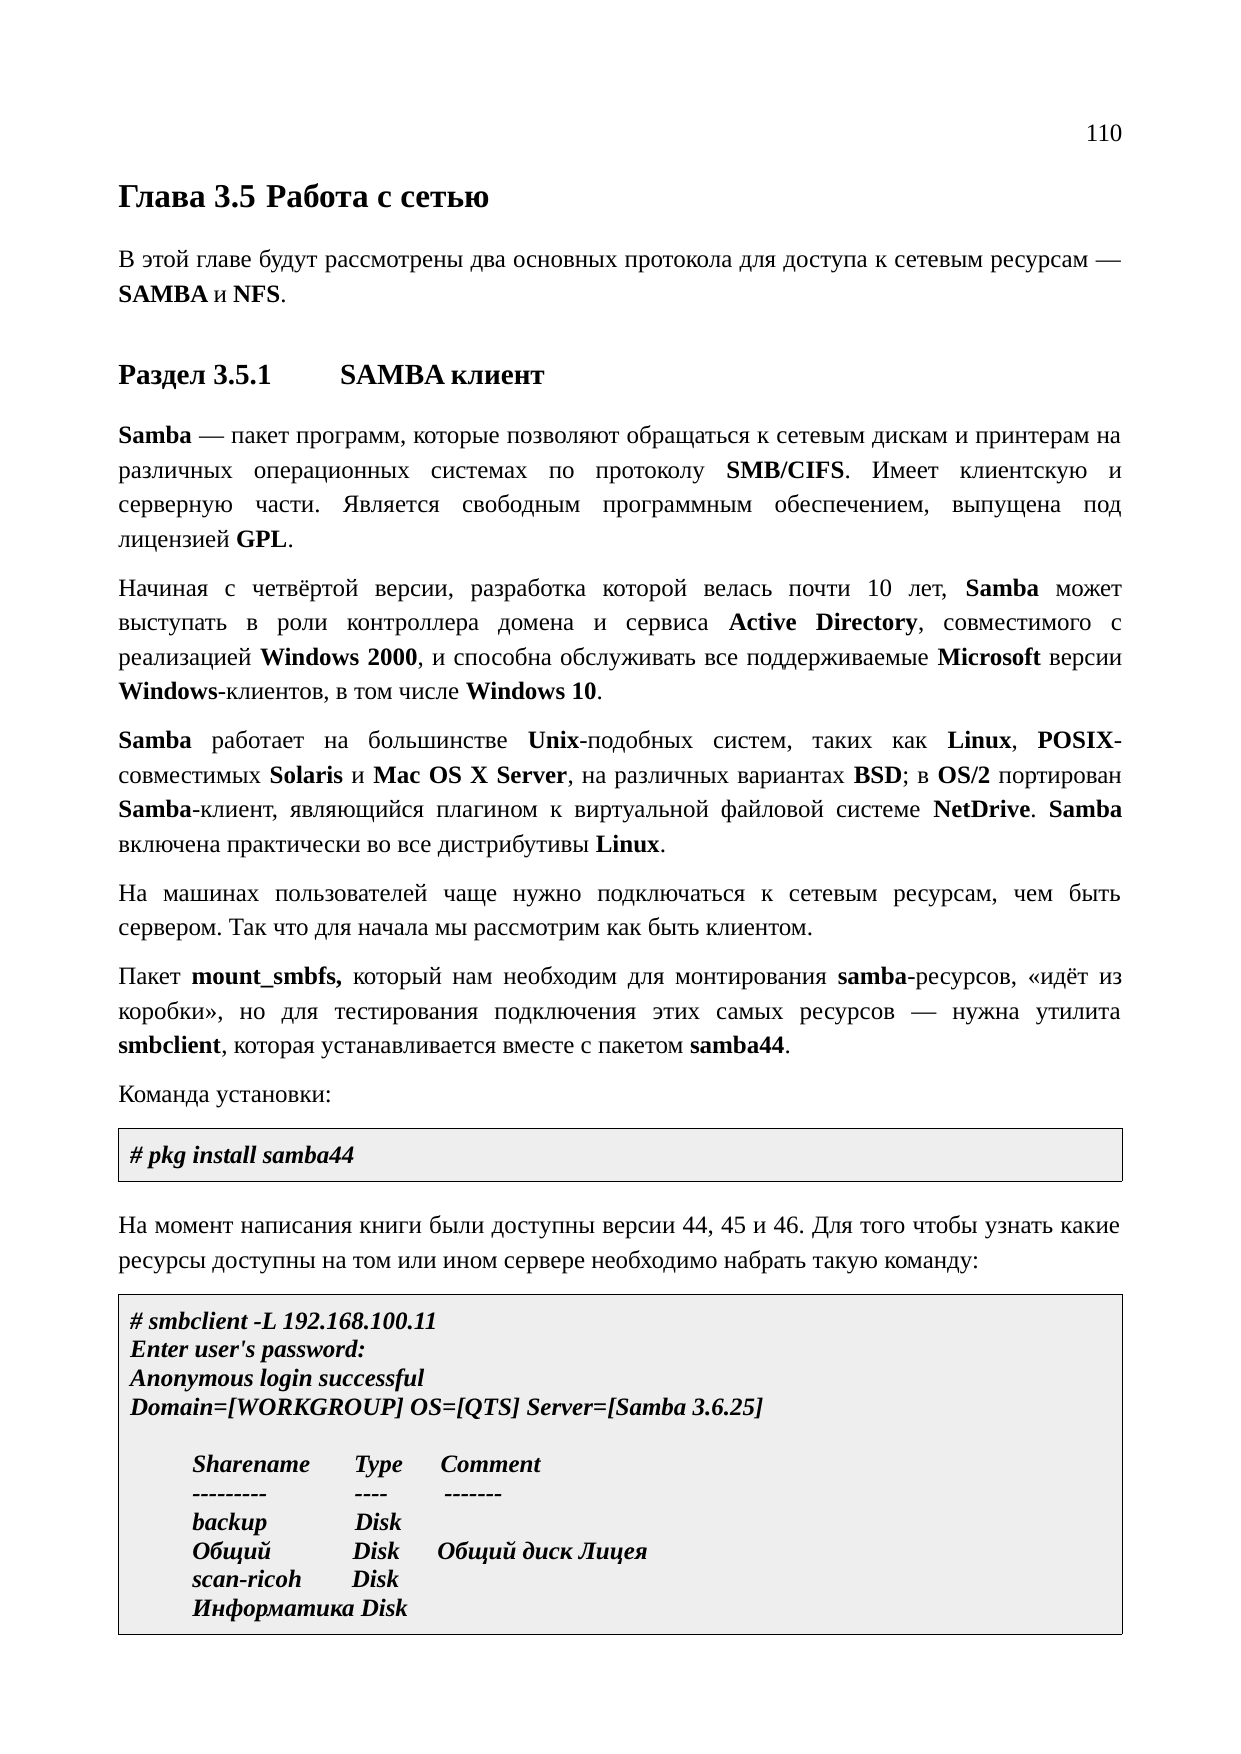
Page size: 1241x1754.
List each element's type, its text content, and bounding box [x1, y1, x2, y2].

text Samba — пакет программ, которые позволяют обращаться к сетевым дискам и принтерам на различных операционных системах по протоколу SMB/CIFS. Имеет клиентскую и серверную части. Является свободным программным обеспечением, выпущена под лицензией GPL. [118, 420, 1122, 552]
text scan-ricoh Disk [119, 1553, 1122, 1581]
text На момент написания книги были доступны версии 44, 45 и 46. Для того чтобы узнать какие ресурсы доступны на том или ином сервере необходимо набрать такую команду: [118, 1210, 1122, 1273]
text В этой главе будут рассмотрены два основных протокола для доступа к сетевым ресурсам — SAMBA и NFS. [118, 244, 1122, 307]
text --------- ---- ------- [119, 1466, 1122, 1495]
text # smbclient -L 192.168.100.11 [119, 1295, 1122, 1323]
text # pkg install samba44 [119, 1129, 1122, 1181]
text Samba работает на большинстве Unix-подобных систем, таких как Linux, POSIX-совместимых Solaris и Mac OS X Server, на различных вариантах BSD; в OS/2 портирован Samba-клиент, являющийся плагином к виртуальной файловой системе NetDrive. Samba включена практически во все дистрибутивы Linux. [118, 725, 1122, 857]
text Команда установки: [118, 1079, 1122, 1108]
text Sharename Type Comment [119, 1438, 1122, 1466]
subtitle SAMBA клиент [118, 357, 1122, 391]
text Enter user's password: [119, 1323, 1122, 1351]
text На машинах пользователей чаще нужно подключаться к сетевым ресурсам, чем быть сервером. Так что для начала мы рассмотрим как быть клиентом. [118, 878, 1122, 941]
text Пакет mount_smbfs, который нам необходим для монтирования samba-ресурсов, «идёт из коробки», но для тестирования подключения этих самых ресурсов — нужна утилита smbclient, которая устанавливается вместе с пакетом samba44. [118, 961, 1122, 1059]
text backup Disk [119, 1495, 1122, 1524]
text Информатика Disk [119, 1581, 1122, 1634]
subtitle Работа с сетью [118, 176, 1122, 215]
text Начиная с четвёртой версии, разработка которой велась почти 10 лет, Samba может выступать в роли контроллера домена и сервиса Active Directory, совместимого с реализацией Windows 2000, и способна обслуживать все поддерживаемые Microsoft версии Windows-клиентов, в том числе Windows 10. [118, 573, 1122, 705]
text Общий Disk Общий диск Лицея [119, 1524, 1122, 1553]
text Anonymous login successful [119, 1351, 1122, 1380]
text Domain=[WORKGROUP] OS=[QTS] Server=[Samba 3.6.25] [119, 1380, 1122, 1409]
